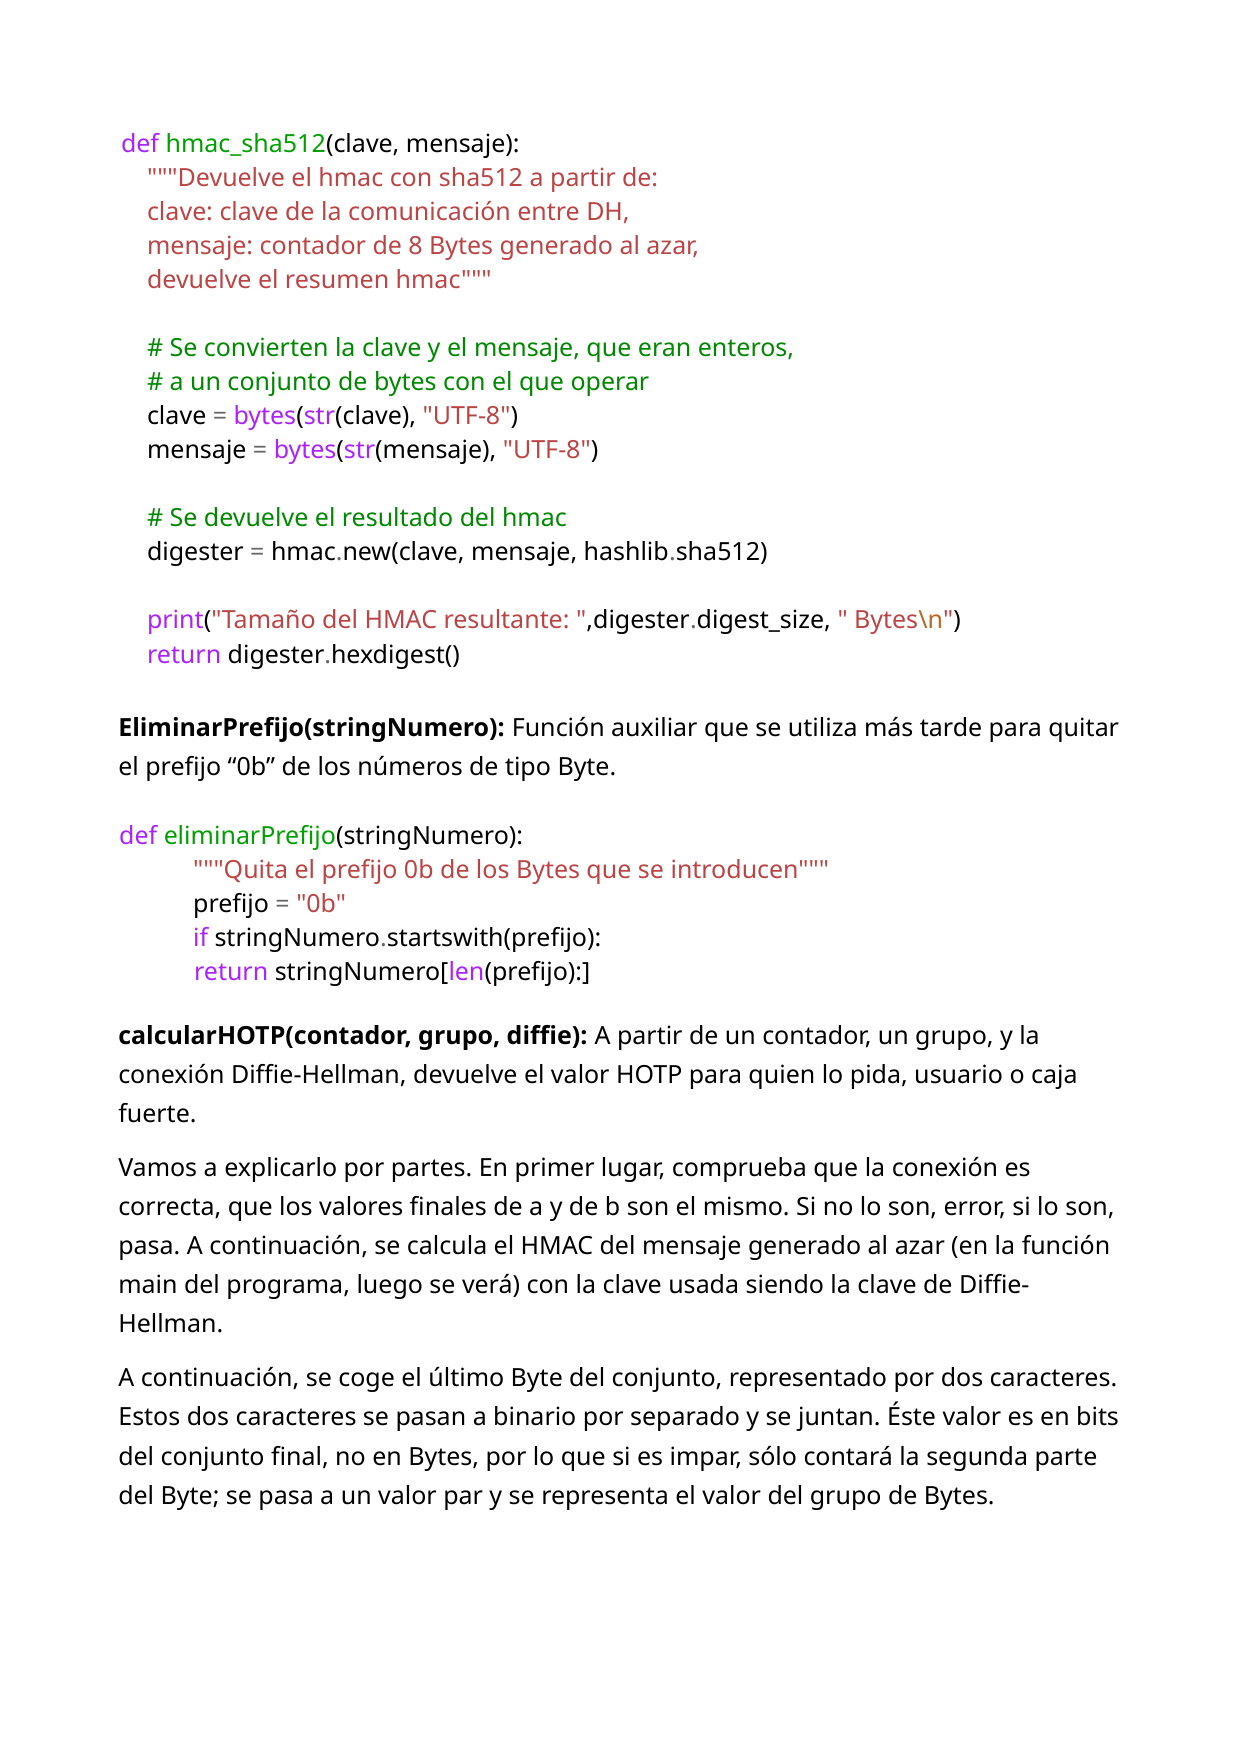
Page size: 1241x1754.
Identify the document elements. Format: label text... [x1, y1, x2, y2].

text A continuación, se coge el último Byte del conjunto, representado por dos caracteres. Estos dos caracteres se pasan a binario por separado y se juntan. Éste valor es en bits del conjunto final, no en Bytes, por lo que si es impar, sólo contará la segunda parte del Byte; se pasa a un valor par y se representa el valor del grupo de Bytes. [118, 1360, 1122, 1511]
text Vamos a explicarlo por partes. En primer lugar, comprueba que la conexión es correcta, que los valores finales de a y de b son el mismo. Si no lo son, error, si lo son, pasa. A continuación, se calcula el HMAC del mensaje generado al azar (en la función main del programa, luego se verá) con la clave usada siendo la clave de Diffie-Hellman. [118, 1149, 1122, 1340]
text calcularHOTP(contador, grupo, diffie): A partir de un contador, un grupo, y la conexión Diffie-Hellman, devuelve el valor HOTP para quien lo pida, usuario o caja fuerte. [118, 1017, 1122, 1130]
text EliminarPrefijo(stringNumero): Función auxiliar que se utiliza más tarde para quitar el prefijo “0b” de los números de tipo Byte. [118, 709, 1122, 783]
